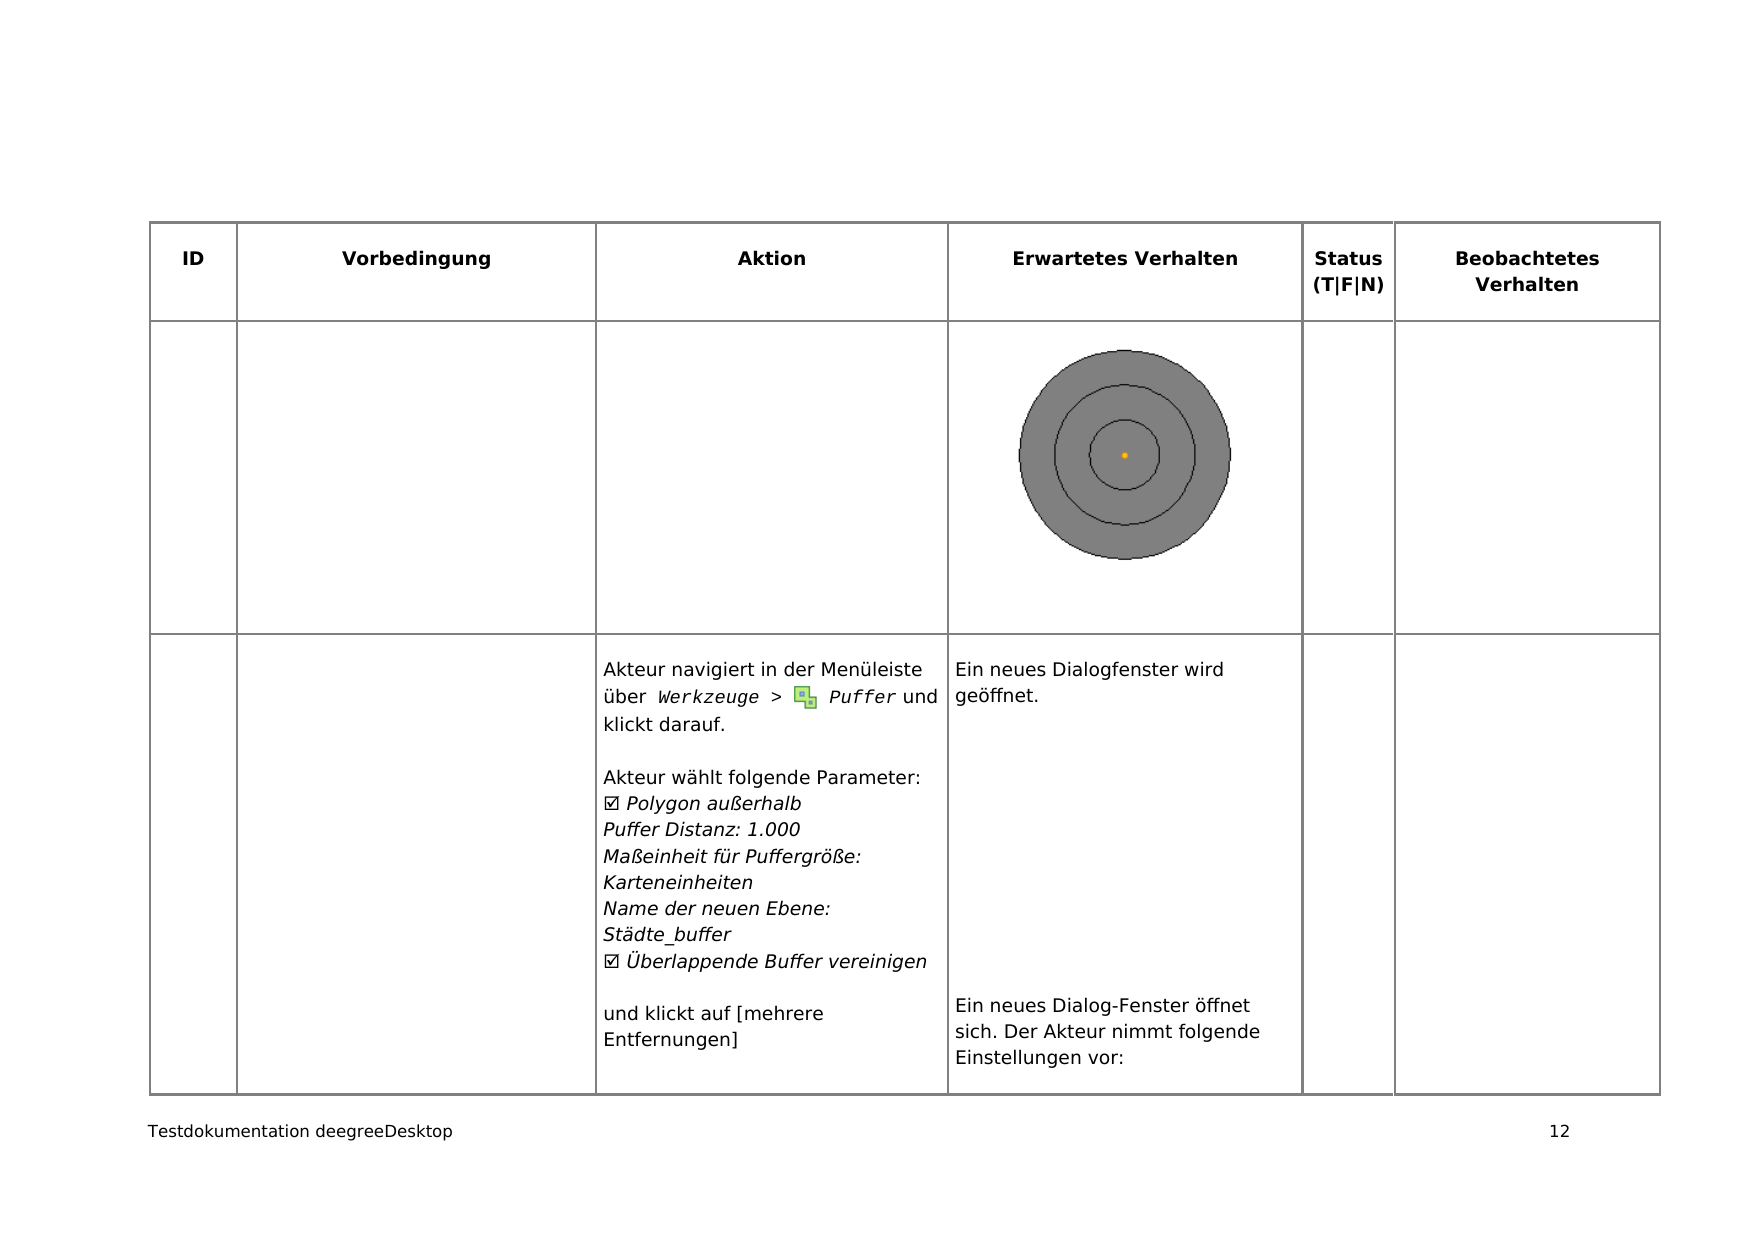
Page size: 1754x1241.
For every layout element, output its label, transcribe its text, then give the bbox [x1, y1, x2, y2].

table_cell [1304, 322, 1393, 633]
table_cell [1396, 635, 1659, 1093]
table_header Erwartetes Verhalten [949, 224, 1301, 320]
table_cell [597, 322, 947, 633]
table_cell [151, 322, 236, 633]
table_cell [238, 635, 595, 1093]
table_cell [151, 635, 236, 1093]
table_cell [1304, 635, 1393, 1093]
table_cell Akteur navigiert in der Menüleiste über Werkzeuge > Puffer und klickt darauf. Akteur wählt folgende Parameter:  Polygon außerhalb Puffer Distanz: 1.000 Maßeinheit für Puffergröße: Karteneinheiten Name der neuen Ebene: Städte_buffer  Überlappende Buffer vereinigen und klickt auf [mehrere Entfernungen] [597, 635, 947, 1093]
table_header Vorbedingung [238, 224, 595, 320]
table_cell [949, 322, 1301, 633]
table_header Status (T|F|N) [1304, 224, 1393, 320]
table_header ID [151, 224, 236, 320]
table_header Beobachtetes Verhalten [1396, 224, 1659, 320]
table_cell [1396, 322, 1659, 633]
table_cell [238, 322, 595, 633]
table_cell Ein neues Dialogfenster wird geöffnet. Ein neues Dialog-Fenster öffnet sich. Der Akteur nimmt folgende Einstellungen vor: [949, 635, 1301, 1093]
picture [998, 328, 1252, 582]
picture [793, 685, 818, 710]
table_header Aktion [597, 224, 947, 320]
